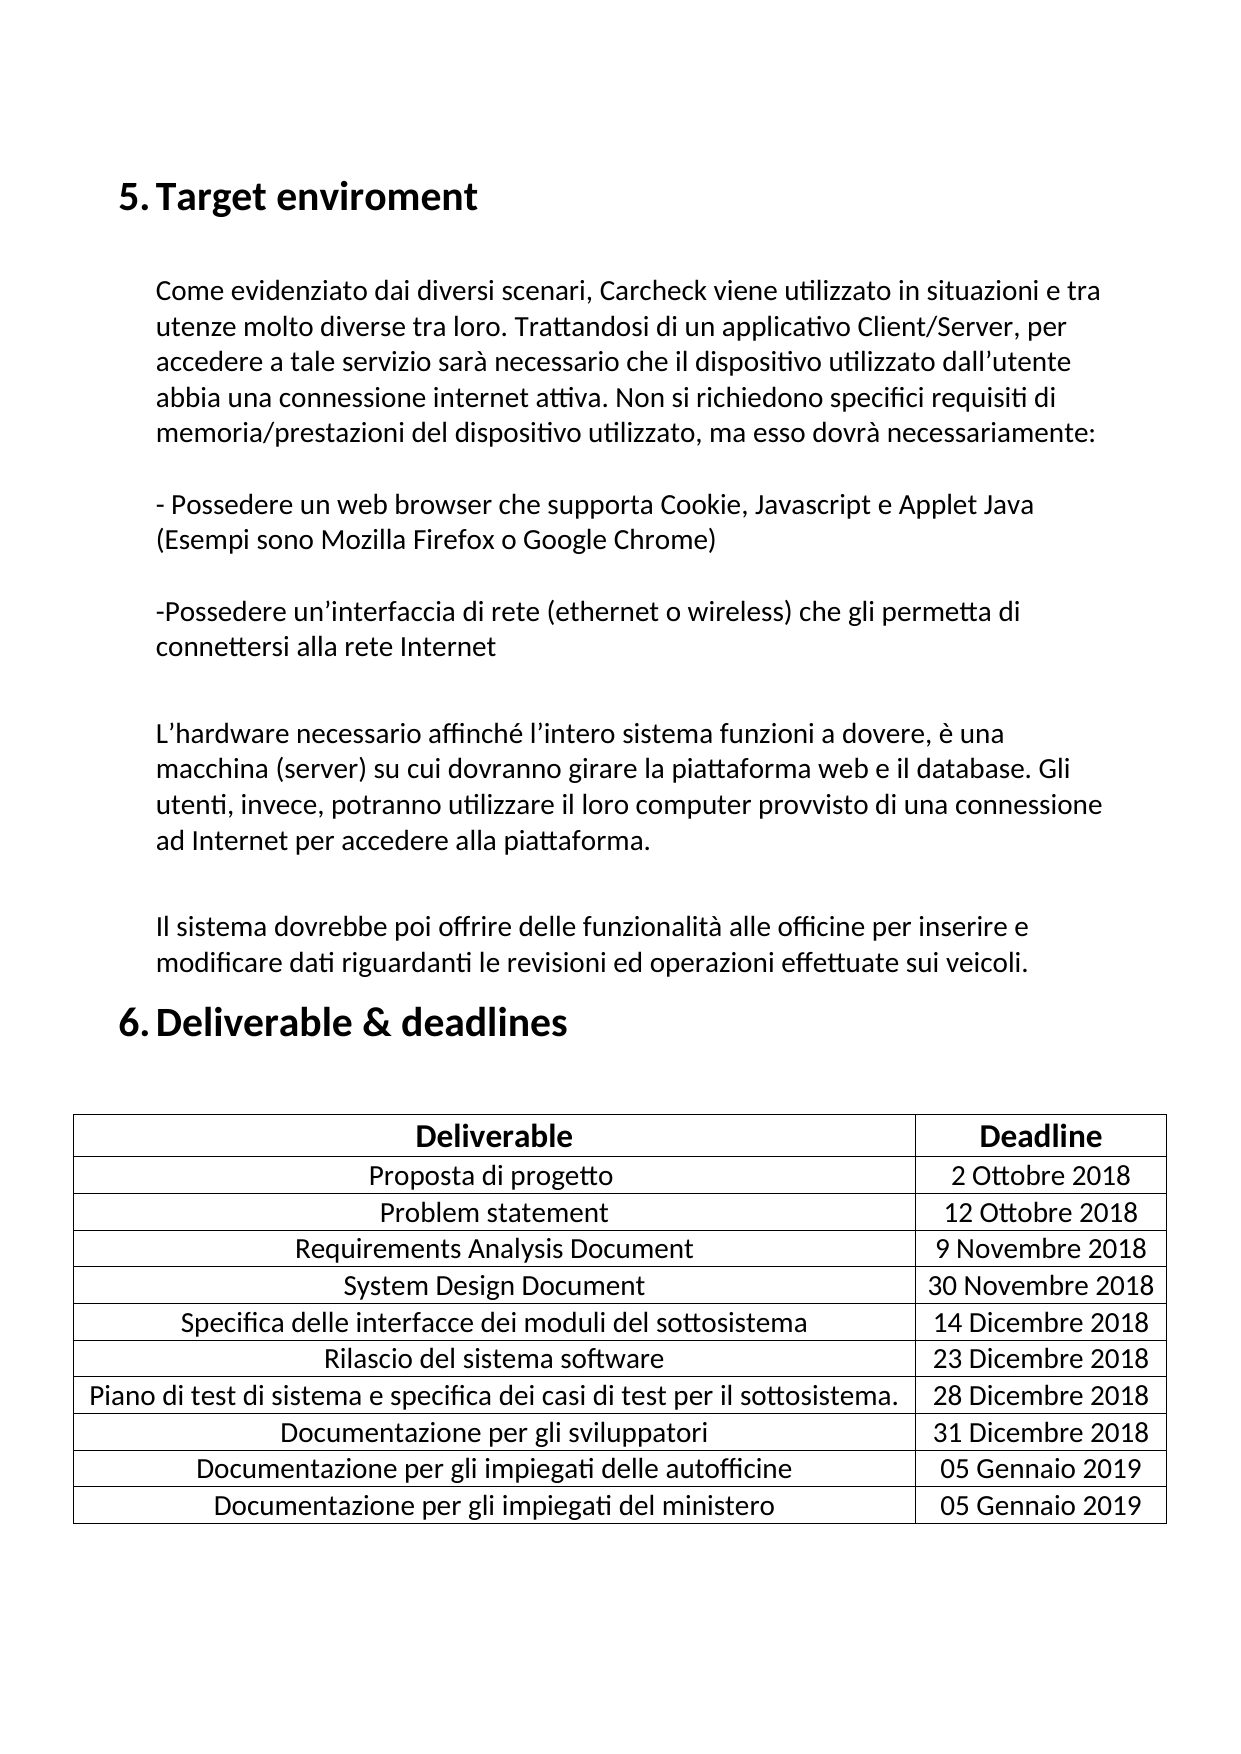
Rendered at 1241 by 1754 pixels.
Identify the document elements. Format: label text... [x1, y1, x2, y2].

list Deliverable & deadlines [118, 996, 1122, 1098]
table_cell 12 Ottobre 2018 [916, 1194, 1166, 1229]
list Target enviroment Come evidenziato dai diversi scenari, Carcheck viene utilizzato in situazioni e tra utenze molto diverse tra loro. Trattandosi di un applicativo Client/Server, per accedere a tale servizio sarà necessario che il dispositivo utilizzato dall’utente abbia una connessione internet attiva. Non si richiedono specifici requisiti di memoria/prestazioni del dispositivo utilizzato, ma esso dovrà necessariamente: - Possedere un web browser che supporta Cookie, Javascript e Applet Java (Esempi sono Mozilla Firefox o Google Chrome) -Possedere un’interfaccia di rete (ethernet o wireless) che gli permetta di connettersi alla rete Internet L’hardware necessario affinché l’intero sistema funzioni a dovere, è una macchina (server) su cui dovranno girare la piattaforma web e il database. Gli utenti, invece, potranno utilizzare il loro computer provvisto di una connessione ad Internet per accedere alla piattaforma. Il sistema dovrebbe poi offrire delle funzionalità alle officine per inserire e modificare dati riguardanti le revisioni ed operazioni effettuate sui veicoli. [118, 170, 1122, 979]
table_cell Requirements Analysis Document [74, 1231, 915, 1266]
table_cell 14 Dicembre 2018 [916, 1304, 1166, 1339]
table_header Deadline [916, 1115, 1166, 1156]
table_cell Piano di test di sistema e specifica dei casi di test per il sottosistema. [74, 1377, 915, 1413]
table_cell System Design Document [74, 1267, 915, 1303]
table_cell Proposta di progetto [74, 1157, 915, 1193]
table_cell 30 Novembre 2018 [916, 1267, 1166, 1303]
table_cell Rilascio del sistema software [74, 1341, 915, 1376]
table_cell Documentazione per gli impiegati del ministero [74, 1487, 915, 1523]
table_cell Documentazione per gli sviluppatori [74, 1414, 915, 1449]
table_cell Problem statement [74, 1194, 915, 1229]
table_cell 31 Dicembre 2018 [916, 1414, 1166, 1449]
table_cell 05 Gennaio 2019 [916, 1451, 1166, 1486]
table_cell Documentazione per gli impiegati delle autofficine [74, 1451, 915, 1486]
table_cell 2 Ottobre 2018 [916, 1157, 1166, 1193]
table_cell 28 Dicembre 2018 [916, 1377, 1166, 1413]
table_cell 23 Dicembre 2018 [916, 1341, 1166, 1376]
table_cell 9 Novembre 2018 [916, 1231, 1166, 1266]
table_cell 05 Gennaio 2019 [916, 1487, 1166, 1523]
table_cell Specifica delle interfacce dei moduli del sottosistema [74, 1304, 915, 1339]
table_header Deliverable [74, 1115, 915, 1156]
